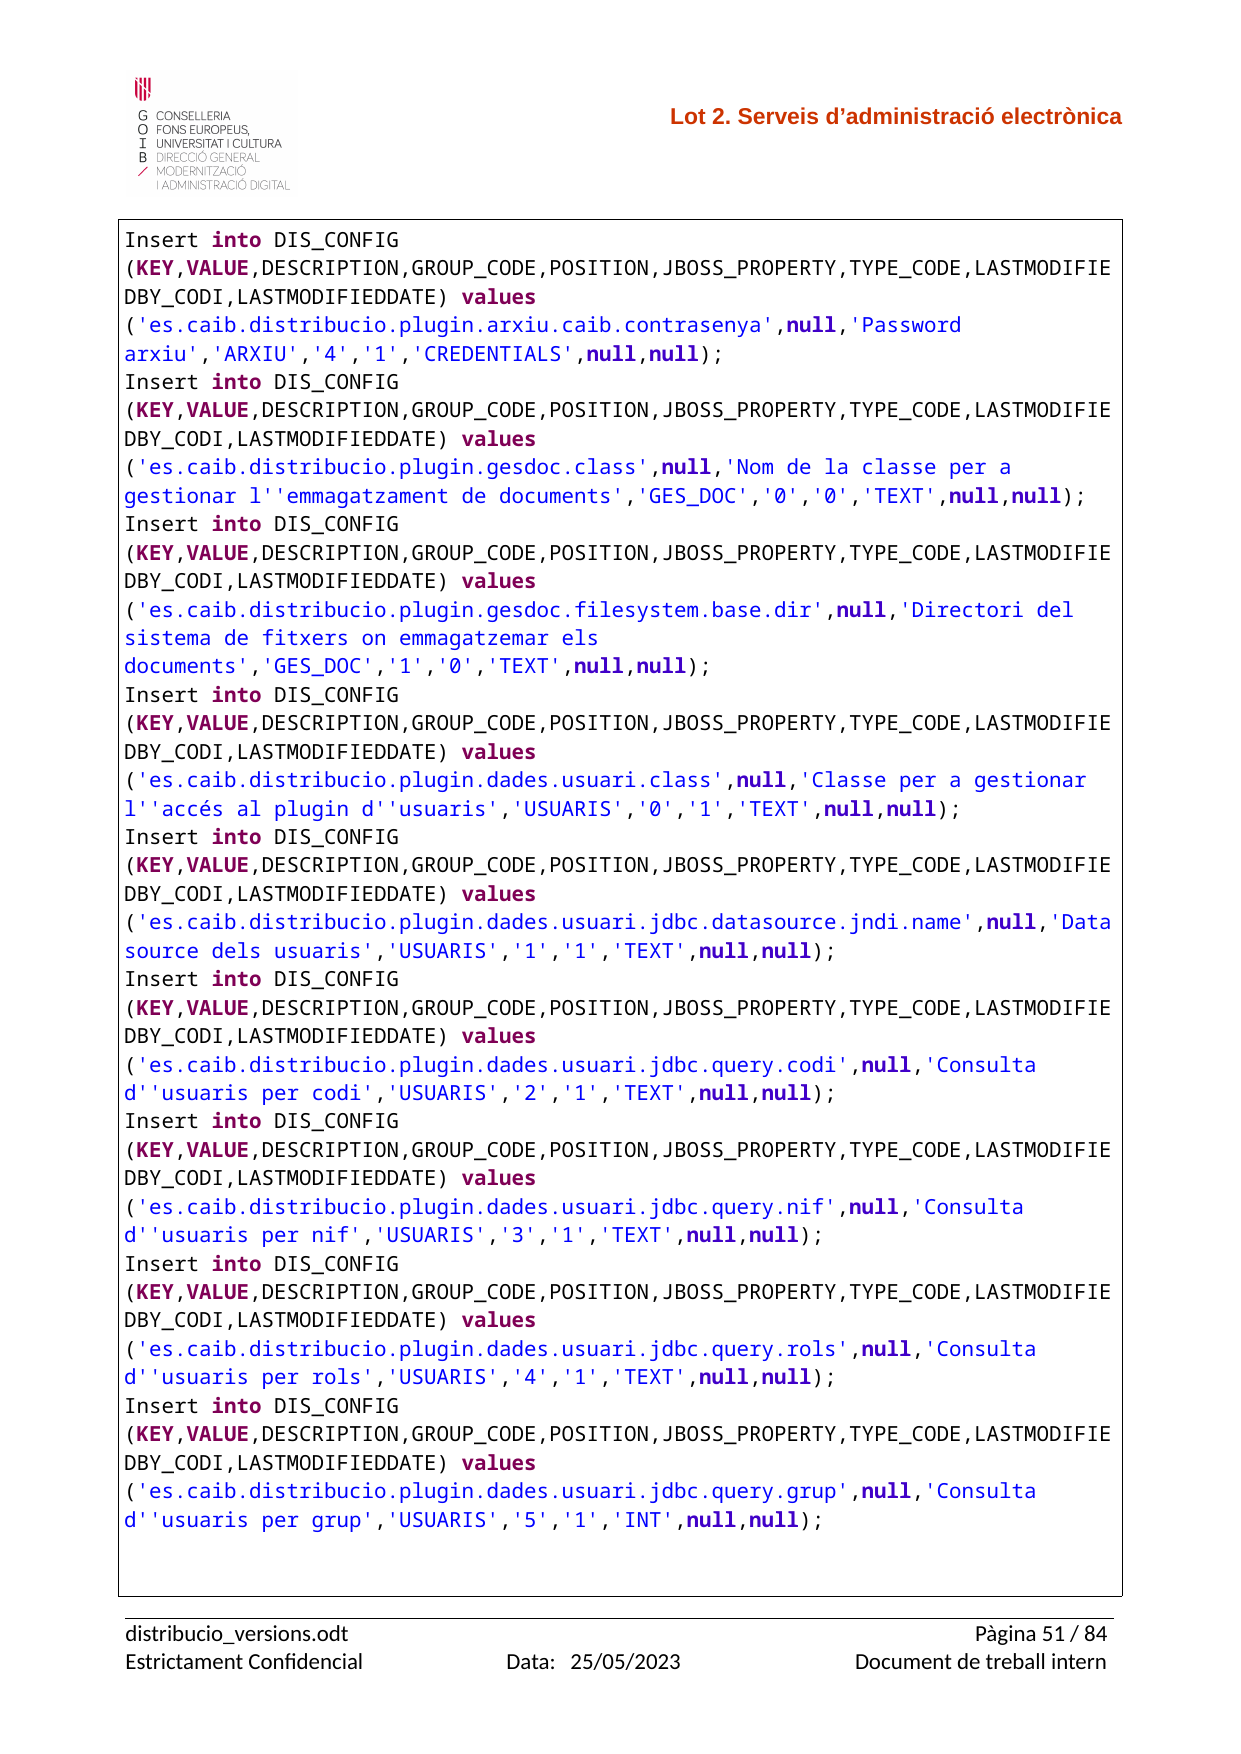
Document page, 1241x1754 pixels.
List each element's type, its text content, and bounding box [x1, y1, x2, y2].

table_header Insert into DIS_CONFIG (KEY,VALUE,DESCRIPTION,GROUP_CODE,POSITION,JBOSS_PROPERTY,TYPE_CODE,LASTMODIFIEDBY_CODI,LASTMODIFIEDDATE) values ('es.caib.distribucio.plugin.arxiu.caib.contrasenya',null,'Password arxiu','ARXIU','4','1','CREDENTIALS',null,null); Insert into DIS_CONFIG (KEY,VALUE,DESCRIPTION,GROUP_CODE,POSITION,JBOSS_PROPERTY,TYPE_CODE,LASTMODIFIEDBY_CODI,LASTMODIFIEDDATE) values ('es.caib.distribucio.plugin.gesdoc.class',null,'Nom de la classe per a gestionar l''emmagatzament de documents','GES_DOC','0','0','TEXT',null,null); Insert into DIS_CONFIG (KEY,VALUE,DESCRIPTION,GROUP_CODE,POSITION,JBOSS_PROPERTY,TYPE_CODE,LASTMODIFIEDBY_CODI,LASTMODIFIEDDATE) values ('es.caib.distribucio.plugin.gesdoc.filesystem.base.dir',null,'Directori del sistema de fitxers on emmagatzemar els documents','GES_DOC','1','0','TEXT',null,null); Insert into DIS_CONFIG (KEY,VALUE,DESCRIPTION,GROUP_CODE,POSITION,JBOSS_PROPERTY,TYPE_CODE,LASTMODIFIEDBY_CODI,LASTMODIFIEDDATE) values ('es.caib.distribucio.plugin.dades.usuari.class',null,'Classe per a gestionar l''accés al plugin d''usuaris','USUARIS','0','1','TEXT',null,null); Insert into DIS_CONFIG (KEY,VALUE,DESCRIPTION,GROUP_CODE,POSITION,JBOSS_PROPERTY,TYPE_CODE,LASTMODIFIEDBY_CODI,LASTMODIFIEDDATE) values ('es.caib.distribucio.plugin.dades.usuari.jdbc.datasource.jndi.name',null,'Datasource dels usuaris','USUARIS','1','1','TEXT',null,null); Insert into DIS_CONFIG (KEY,VALUE,DESCRIPTION,GROUP_CODE,POSITION,JBOSS_PROPERTY,TYPE_CODE,LASTMODIFIEDBY_CODI,LASTMODIFIEDDATE) values ('es.caib.distribucio.plugin.dades.usuari.jdbc.query.codi',null,'Consulta d''usuaris per codi','USUARIS','2','1','TEXT',null,null); Insert into DIS_CONFIG (KEY,VALUE,DESCRIPTION,GROUP_CODE,POSITION,JBOSS_PROPERTY,TYPE_CODE,LASTMODIFIEDBY_CODI,LASTMODIFIEDDATE) values ('es.caib.distribucio.plugin.dades.usuari.jdbc.query.nif',null,'Consulta d''usuaris per nif','USUARIS','3','1','TEXT',null,null); Insert into DIS_CONFIG (KEY,VALUE,DESCRIPTION,GROUP_CODE,POSITION,JBOSS_PROPERTY,TYPE_CODE,LASTMODIFIEDBY_CODI,LASTMODIFIEDDATE) values ('es.caib.distribucio.plugin.dades.usuari.jdbc.query.rols',null,'Consulta d''usuaris per rols','USUARIS','4','1','TEXT',null,null); Insert into DIS_CONFIG (KEY,VALUE,DESCRIPTION,GROUP_CODE,POSITION,JBOSS_PROPERTY,TYPE_CODE,LASTMODIFIEDBY_CODI,LASTMODIFIEDDATE) values ('es.caib.distribucio.plugin.dades.usuari.jdbc.query.grup',null,'Consulta d''usuaris per grup','USUARIS','5','1','INT',null,null); [119, 220, 1122, 1596]
picture [126, 70, 299, 197]
